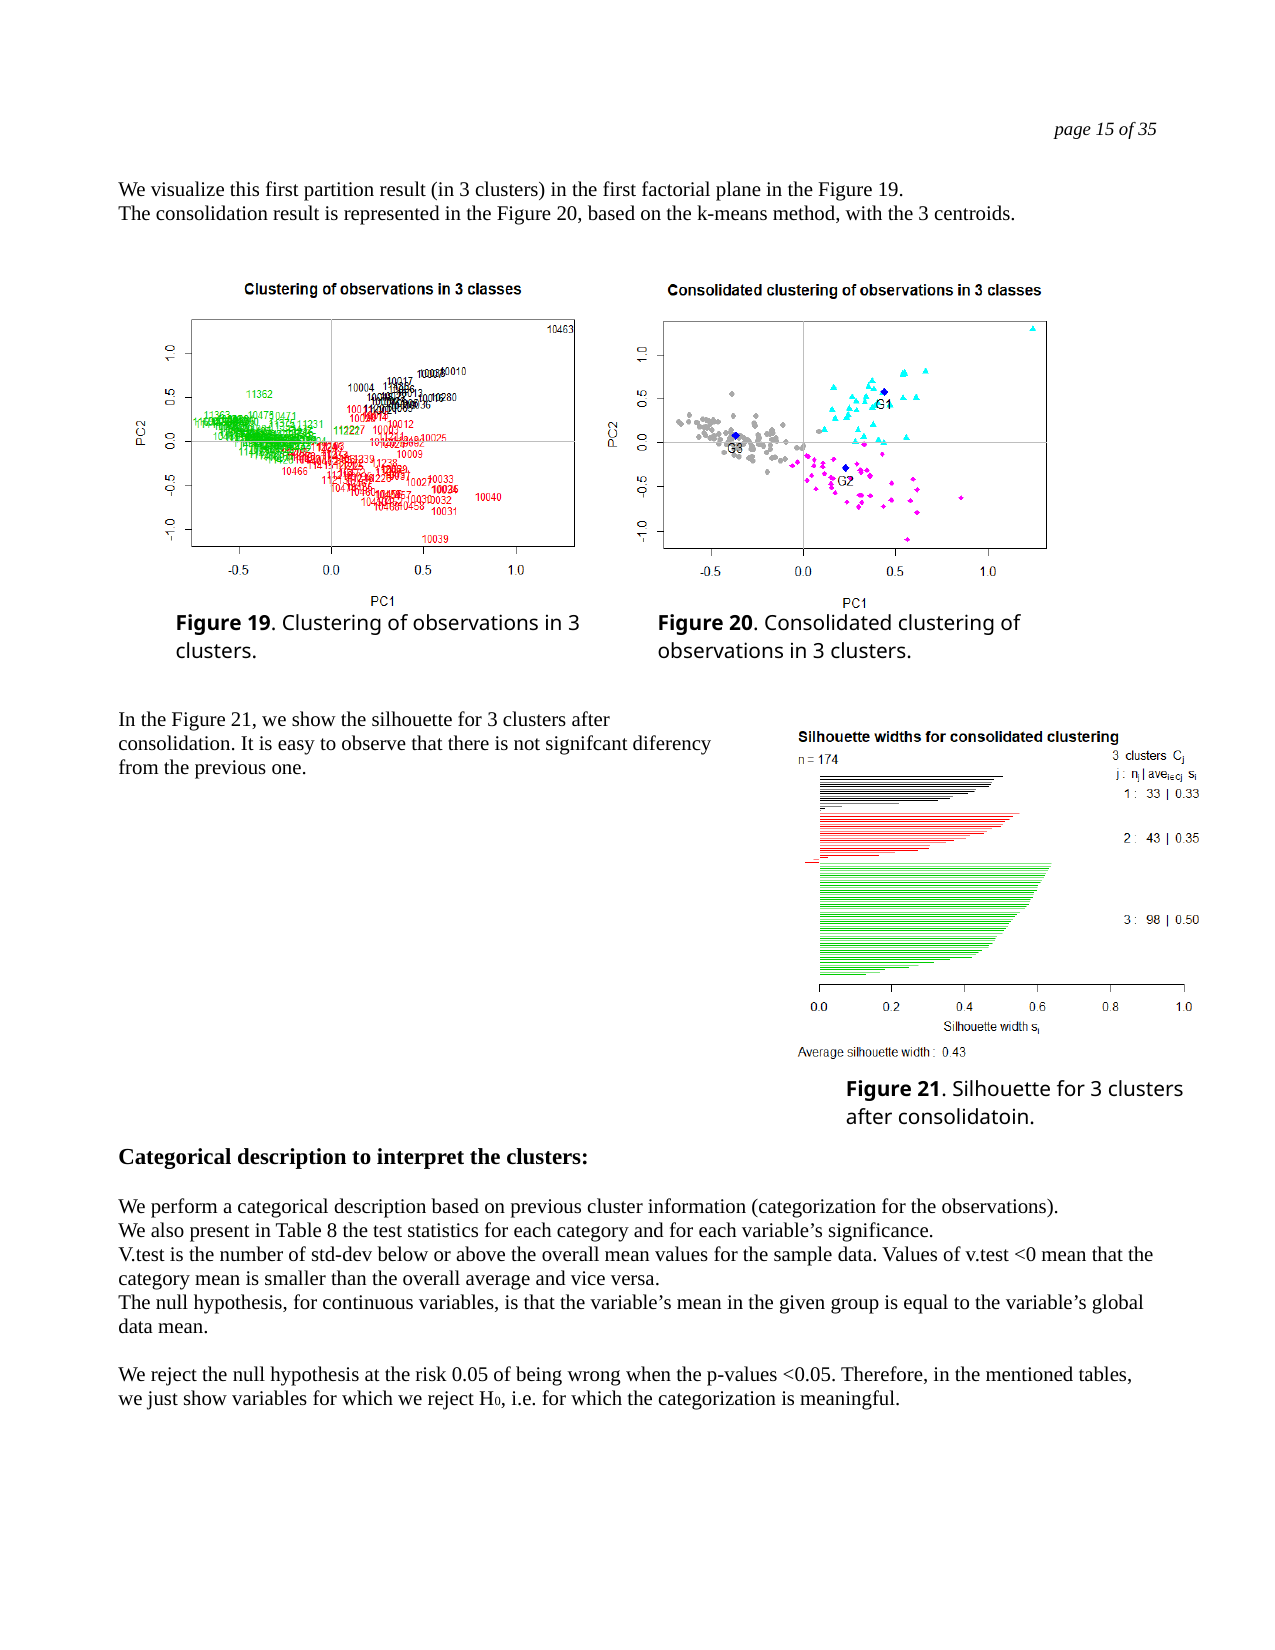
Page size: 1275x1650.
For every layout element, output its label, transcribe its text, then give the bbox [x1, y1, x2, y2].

text We visualize this first partition result (in 3 clusters) in the first factorial plane in the Figure 19. [118, 177, 1157, 201]
picture [815, 620, 822, 627]
picture [1003, 620, 1010, 627]
list We perform a categorical description based on previous cluster information (categorization for the observations). [118, 1193, 1157, 1218]
picture [745, 617, 749, 627]
list The null hypothesis, for continuous variables, is that the variable’s mean in the given group is equal to the variable’s global data mean. [118, 1290, 1157, 1338]
list V.test is the number of std-dev below or above the overall mean values for the sample data. Values of v.test <0 mean that the category mean is smaller than the overall average and vice versa. [118, 1242, 1157, 1290]
text The consolidation result is represented in the Figure 20, based on the k-means method, with the 3 centroids. [118, 201, 1157, 225]
picture [131, 256, 1137, 627]
text In the Figure 21, we show the silhouette for 3 clusters after consolidation. It is easy to observe that there is not signifcant diferency from the previous one. [118, 706, 737, 779]
picture [780, 620, 787, 627]
list Categorical description to interpret the clusters: [118, 1143, 1157, 1169]
list We reject the null hypothesis at the risk 0.05 of being wrong when the p-values <0.05. Therefore, in the mentioned tables, we just show variables for which we reject H0, i.e. for which the categorization is meaningful. [118, 1362, 1157, 1410]
picture [737, 705, 1275, 1060]
list We also present in Table 8 the test statistics for each category and for each variable’s significance. [118, 1218, 1157, 1242]
